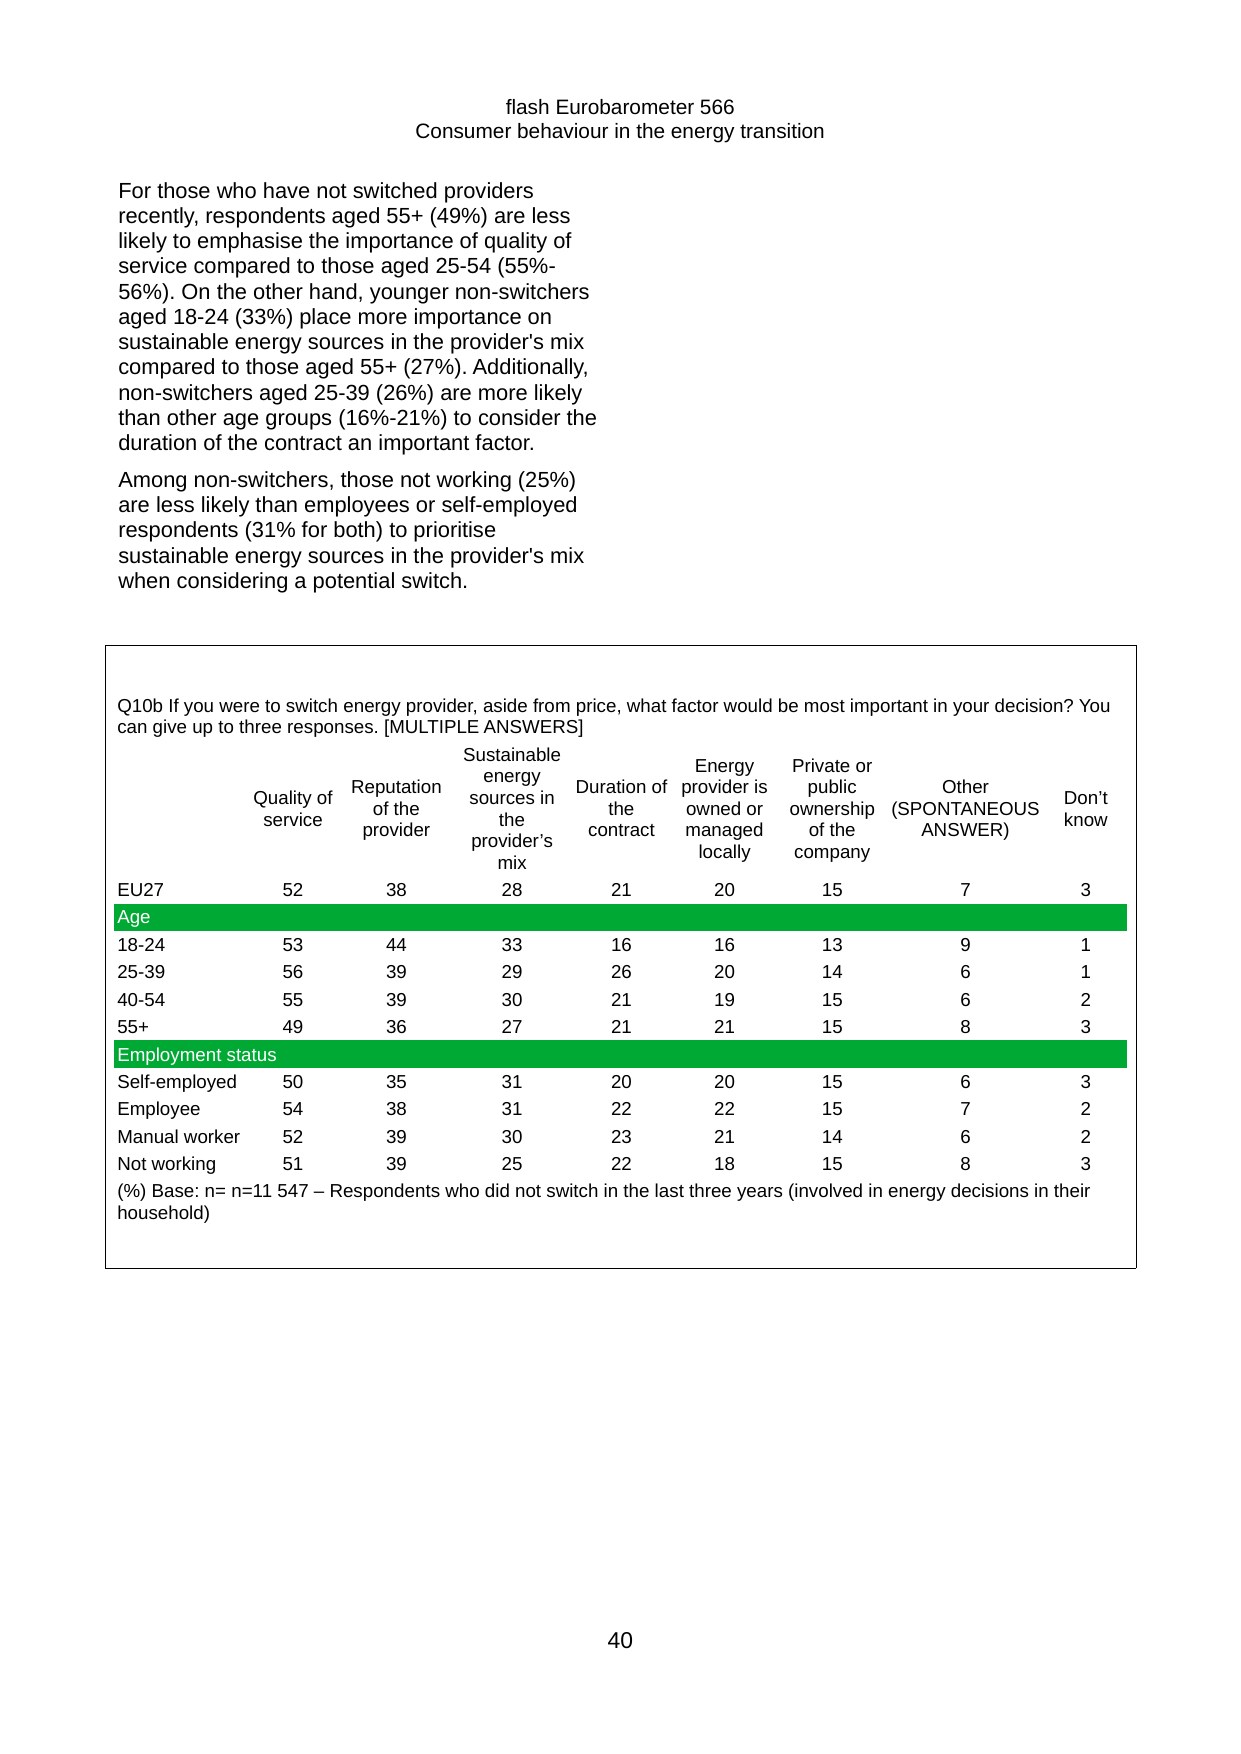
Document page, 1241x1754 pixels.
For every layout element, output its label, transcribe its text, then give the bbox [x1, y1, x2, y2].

table_cell 8 [887, 1150, 1043, 1177]
table_cell Not working [114, 1150, 246, 1177]
table_cell 23 [571, 1123, 672, 1150]
table_cell Age [114, 904, 1127, 931]
table_cell 38 [340, 876, 453, 903]
table_cell 33 [453, 931, 571, 958]
table_cell 31 [453, 1095, 571, 1123]
table_cell 53 [246, 931, 339, 958]
table_cell 6 [887, 1123, 1043, 1150]
table_cell 18-24 [114, 931, 246, 958]
table_cell 39 [340, 1123, 453, 1150]
table_cell Sustainable energy sources in the provider’s mix [453, 741, 571, 876]
table_cell 6 [887, 1068, 1043, 1095]
table_cell 21 [571, 986, 672, 1013]
text For those who have not switched providers recently, respondents aged 55+ (49%) are less likely to emphasise the importance of quality of service compared to those aged 25-54 (55%- 56%). On the other hand, younger non-switchers aged 18-24 (33%) place more importance on sustainable energy sources in the provider's mix compared to those aged 55+ (27%). Additionally, non-switchers aged 25-39 (26%) are more likely than other age groups (16%-21%) to consider the duration of the contract an important factor. [118, 178, 605, 455]
table_cell 19 [672, 986, 777, 1013]
table_cell 40-54 [114, 986, 246, 1013]
table_cell 22 [571, 1150, 672, 1177]
table_cell 1 [1044, 931, 1127, 958]
table_cell 21 [672, 1013, 777, 1040]
table_cell 27 [453, 1013, 571, 1040]
table_cell 29 [453, 958, 571, 986]
table_cell 7 [887, 876, 1043, 903]
table_cell 31 [453, 1068, 571, 1095]
table_cell 21 [571, 876, 672, 903]
table_cell 3 [1044, 876, 1127, 903]
table_cell 22 [571, 1095, 672, 1123]
table_cell 1 [1044, 958, 1127, 986]
table_cell 15 [777, 876, 887, 903]
table_cell Employment status [114, 1040, 1127, 1068]
table_cell Quality of service [246, 741, 339, 876]
table_cell 3 [1044, 1068, 1127, 1095]
table_cell 6 [887, 986, 1043, 1013]
table_cell 52 [246, 1123, 339, 1150]
table_header Q10b If you were to switch energy provider, aside from price, what factor would be most important in your decision? You can give up to three responses. [MULTIPLE ANSWERS] [114, 692, 1127, 741]
table_cell 16 [672, 931, 777, 958]
table_cell 21 [672, 1123, 777, 1150]
text Among non-switchers, those not working (25%) are less likely than employees or self-employed respondents (31% for both) to prioritise sustainable energy sources in the provider's mix when considering a potential switch. [118, 467, 605, 593]
table_cell 36 [340, 1013, 453, 1040]
table_cell 52 [246, 876, 339, 903]
table_cell 13 [777, 931, 887, 958]
table_cell 25-39 [114, 958, 246, 986]
table_cell 20 [672, 958, 777, 986]
table_cell Duration of the contract [571, 741, 672, 876]
table_cell 16 [571, 931, 672, 958]
table_cell 20 [571, 1068, 672, 1095]
table_cell 3 [1044, 1013, 1127, 1040]
table_cell Don’t know [1044, 741, 1127, 876]
table_cell Private or public ownership of the company [777, 741, 887, 876]
table_cell 26 [571, 958, 672, 986]
table_cell 2 [1044, 986, 1127, 1013]
table_cell 2 [1044, 1095, 1127, 1123]
table_cell Reputation of the provider [340, 741, 453, 876]
table_cell 39 [340, 1150, 453, 1177]
table_cell 14 [777, 958, 887, 986]
table_cell Energy provider is owned or managed locally [672, 741, 777, 876]
table_cell 25 [453, 1150, 571, 1177]
table_cell 3 [1044, 1150, 1127, 1177]
table_cell 28 [453, 876, 571, 903]
table_cell 6 [887, 958, 1043, 986]
table_cell (%) Base: n= n=11 547 – Respondents who did not switch in the last three years (involved in energy decisions in their household) [114, 1178, 1127, 1226]
table_cell 15 [777, 1013, 887, 1040]
table_cell 55+ [114, 1013, 246, 1040]
table_cell Other (SPONTANEOUS ANSWER) [887, 741, 1043, 876]
table_cell 7 [887, 1095, 1043, 1123]
table_cell 20 [672, 876, 777, 903]
table_cell 35 [340, 1068, 453, 1095]
table_cell 49 [246, 1013, 339, 1040]
table_cell 44 [340, 931, 453, 958]
table_cell Self-employed [114, 1068, 246, 1095]
table_cell 20 [672, 1068, 777, 1095]
table_cell 9 [887, 931, 1043, 958]
table_cell 55 [246, 986, 339, 1013]
table_cell 51 [246, 1150, 339, 1177]
table_cell 21 [571, 1013, 672, 1040]
table_cell 18 [672, 1150, 777, 1177]
table_cell 14 [777, 1123, 887, 1150]
table_cell 2 [1044, 1123, 1127, 1150]
table_cell 39 [340, 986, 453, 1013]
table_cell 8 [887, 1013, 1043, 1040]
table_cell 15 [777, 986, 887, 1013]
table_cell 15 [777, 1068, 887, 1095]
table_cell 15 [777, 1095, 887, 1123]
table_cell 39 [340, 958, 453, 986]
table_cell 15 [777, 1150, 887, 1177]
table_cell [114, 741, 246, 876]
table_cell 30 [453, 986, 571, 1013]
table_cell EU27 [114, 876, 246, 903]
table_cell Employee [114, 1095, 246, 1123]
table_cell 50 [246, 1068, 339, 1095]
table_cell 38 [340, 1095, 453, 1123]
table_cell Manual worker [114, 1123, 246, 1150]
table_cell 56 [246, 958, 339, 986]
table_cell 22 [672, 1095, 777, 1123]
table_cell 30 [453, 1123, 571, 1150]
table_cell 54 [246, 1095, 339, 1123]
